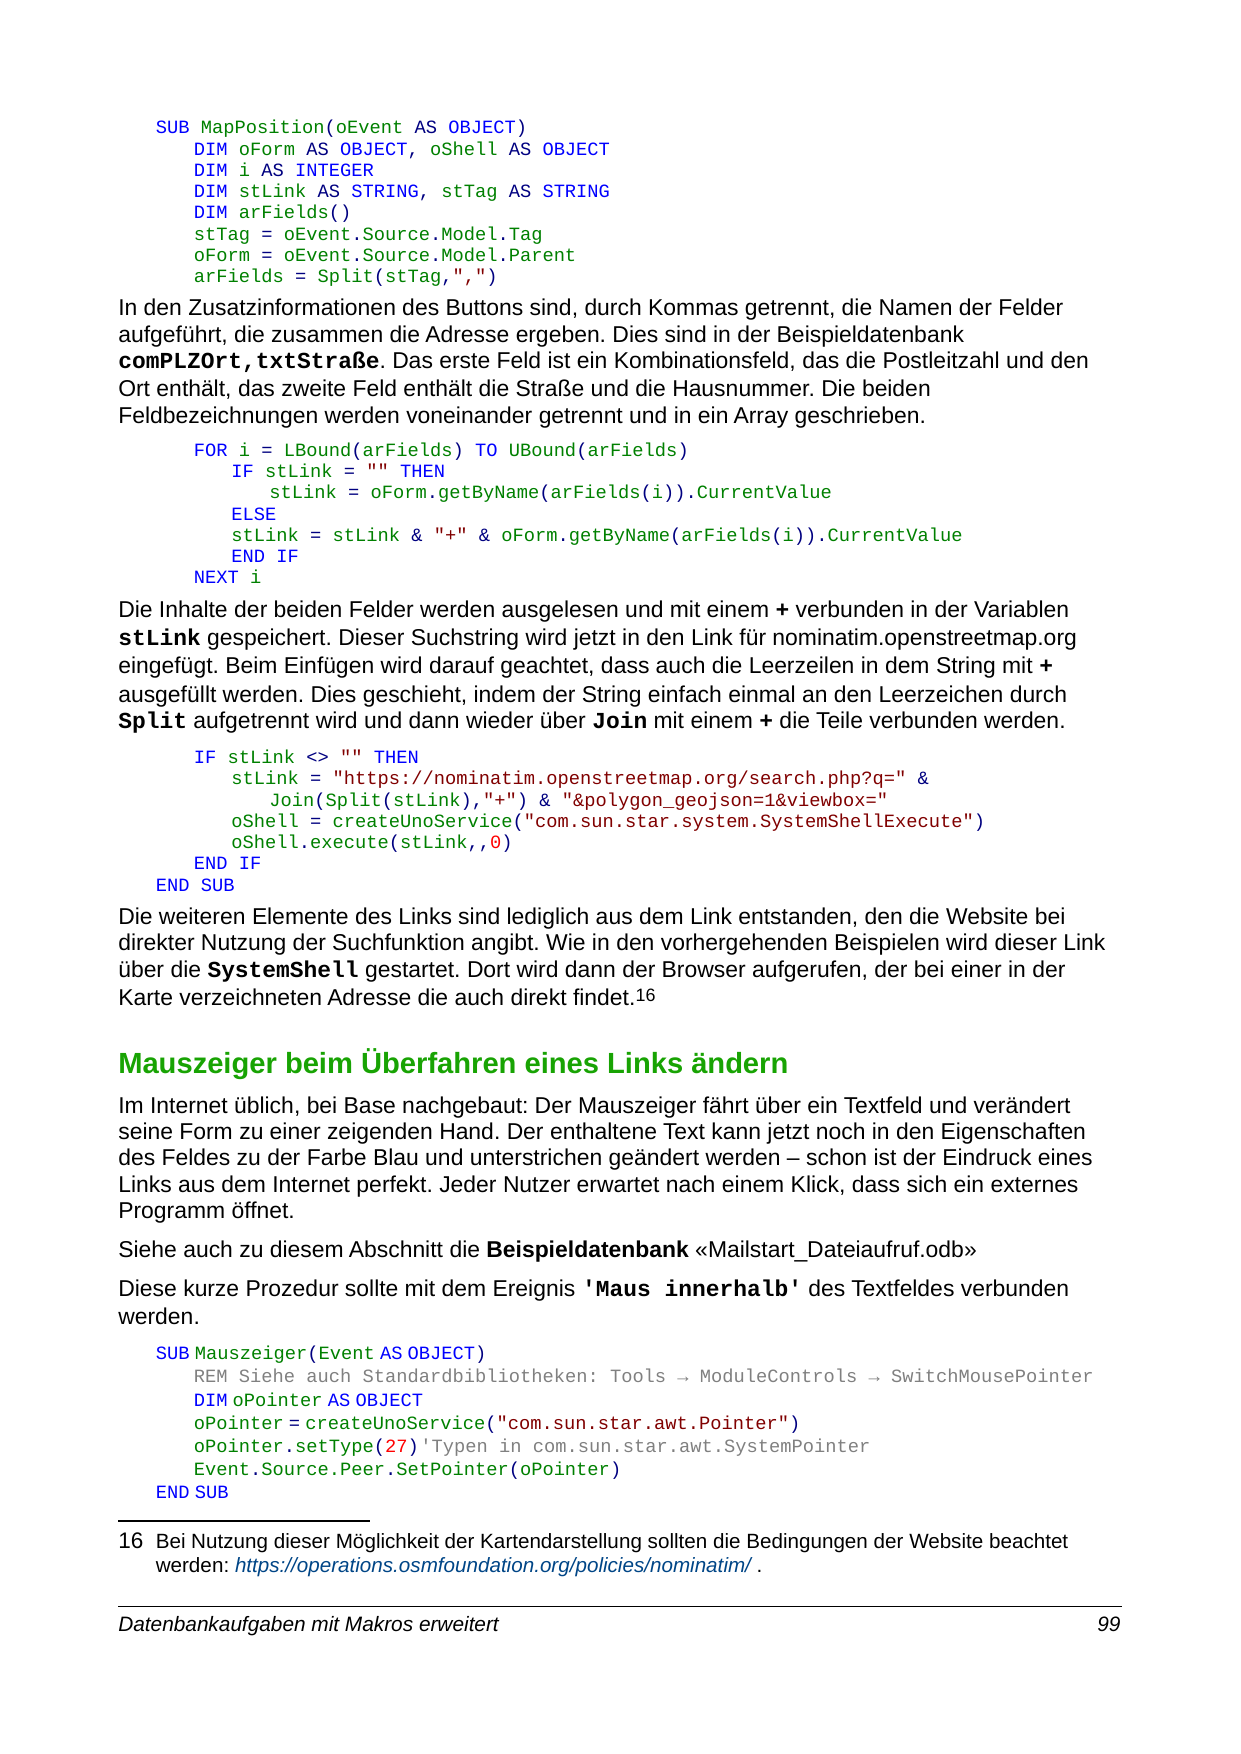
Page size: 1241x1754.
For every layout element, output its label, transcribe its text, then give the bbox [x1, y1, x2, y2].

text Event.Source.Peer.SetPointer(oPointer) [156, 1458, 1122, 1481]
text DIM arFields() [156, 203, 1122, 224]
text DIM oPointer AS OBJECT [156, 1388, 1122, 1412]
text oForm = oEvent.Source.Model.Parent [156, 246, 1122, 267]
text NEXT i [156, 568, 1122, 589]
text Die weiteren Elemente des Links sind lediglich aus dem Link entstanden, den die Website bei direkter Nutzung der Suchfunktion angibt. Wie in den vorhergehenden Beispielen wird dieser Link über die SystemShell gestartet. Dort wird dann der Browser aufgerufen, der bei einer in der Karte verzeichneten Adresse die auch direkt findet. [118, 903, 1122, 1010]
text IF stLink = "" THEN [156, 462, 1122, 483]
text stTag = oEvent.Source.Model.Tag [156, 224, 1122, 246]
text stLink = oForm.getByName(arFields(i)).CurrentValue [156, 483, 1122, 504]
text FOR i = LBound(arFields) TO UBound(arFields) [156, 441, 1122, 462]
text Diese kurze Prozedur sollte mit dem Ereignis 'Maus innerhalb' des Textfeldes verbunden werden. [118, 1275, 1122, 1329]
text END SUB [156, 875, 1122, 897]
text END IF [156, 854, 1122, 875]
text Die Inhalte der beiden Felder werden ausgelesen und mit einem + verbunden in der Variablen stLink gespeichert. Dieser Suchstring wird jetzt in den Link für nominatim.openstreetmap.org eingefügt. Beim Einfügen wird darauf geachtet, dass auch die Leerzeilen in dem String mit + ausgefüllt werden. Dies geschieht, indem der String einfach einmal an den Leerzeichen durch Split aufgetrennt wird und dann wieder über Join mit einem + die Teile verbunden werden. [118, 596, 1122, 735]
text SUB MapPosition(oEvent AS OBJECT) [156, 118, 1122, 139]
text Bei Nutzung dieser Möglichkeit der Kartendarstellung sollten die Bedingungen der Website beachtet werden: https://operations.osmfoundation.org/policies/nominatim/ . [118, 1527, 1122, 1576]
text oShell = createUnoService("com.sun.star.system.SystemShellExecute") [156, 812, 1122, 833]
text DIM oForm AS OBJECT, oShell AS OBJECT [156, 139, 1122, 161]
subtitle Mauszeiger beim Überfahren eines Links ändern [118, 1046, 1122, 1079]
text REM Siehe auch Standardbibliotheken: Tools → ModuleControls → SwitchMousePointer [156, 1365, 1122, 1388]
text ELSE [156, 504, 1122, 526]
text In den Zusatzinformationen des Buttons sind, durch Kommas getrennt, die Namen der Felder aufgeführt, die zusammen die Adresse ergeben. Dies sind in der Beispieldatenbank comPLZOrt,txtStraße. Das erste Feld ist ein Kombinationsfeld, das die Postleitzahl und den Ort enthält, das zweite Feld enthält die Straße und die Hausnummer. Die beiden Feldbezeichnungen werden voneinander getrennt und in ein Array geschrieben. [118, 294, 1122, 428]
text oShell.execute(stLink,,0) [156, 833, 1122, 854]
text Im Internet üblich, bei Base nachgebaut: Der Mauszeiger fährt über ein Textfeld und verändert seine Form zu einer zeigenden Hand. Der enthaltene Text kann jetzt noch in den Eigenschaften des Feldes zu der Farbe Blau und unterstrichen geändert werden – schon ist der Eindruck eines Links aus dem Internet perfekt. Jeder Nutzer erwartet nach einem Klick, dass sich ein externes Programm öffnet. [118, 1092, 1122, 1223]
text DIM stLink AS STRING, stTag AS STRING [156, 182, 1122, 203]
text Siehe auch zu diesem Abschnitt die Beispieldatenbank «Mailstart_Dateiaufruf.odb» [118, 1236, 1122, 1262]
text END SUB [156, 1481, 1122, 1504]
text stLink = stLink & "+" & oForm.getByName(arFields(i)).CurrentValue [156, 526, 1122, 547]
text stLink = "https://nominatim.openstreetmap.org/search.php?q=" & [156, 769, 1122, 790]
text oPointer.setType(27) 'Typen in com.sun.star.awt.SystemPointer [156, 1435, 1122, 1458]
text SUB Mauszeiger(Event AS OBJECT) [156, 1342, 1122, 1365]
text END IF [156, 547, 1122, 568]
text oPointer = createUnoService("com.sun.star.awt.Pointer") [156, 1412, 1122, 1435]
text Join(Split(stLink),"+") & "&polygon_geojson=1&viewbox=" [156, 790, 1122, 812]
text arFields = Split(stTag,",") [156, 267, 1122, 288]
text DIM i AS INTEGER [156, 161, 1122, 182]
text IF stLink <> "" THEN [156, 748, 1122, 769]
